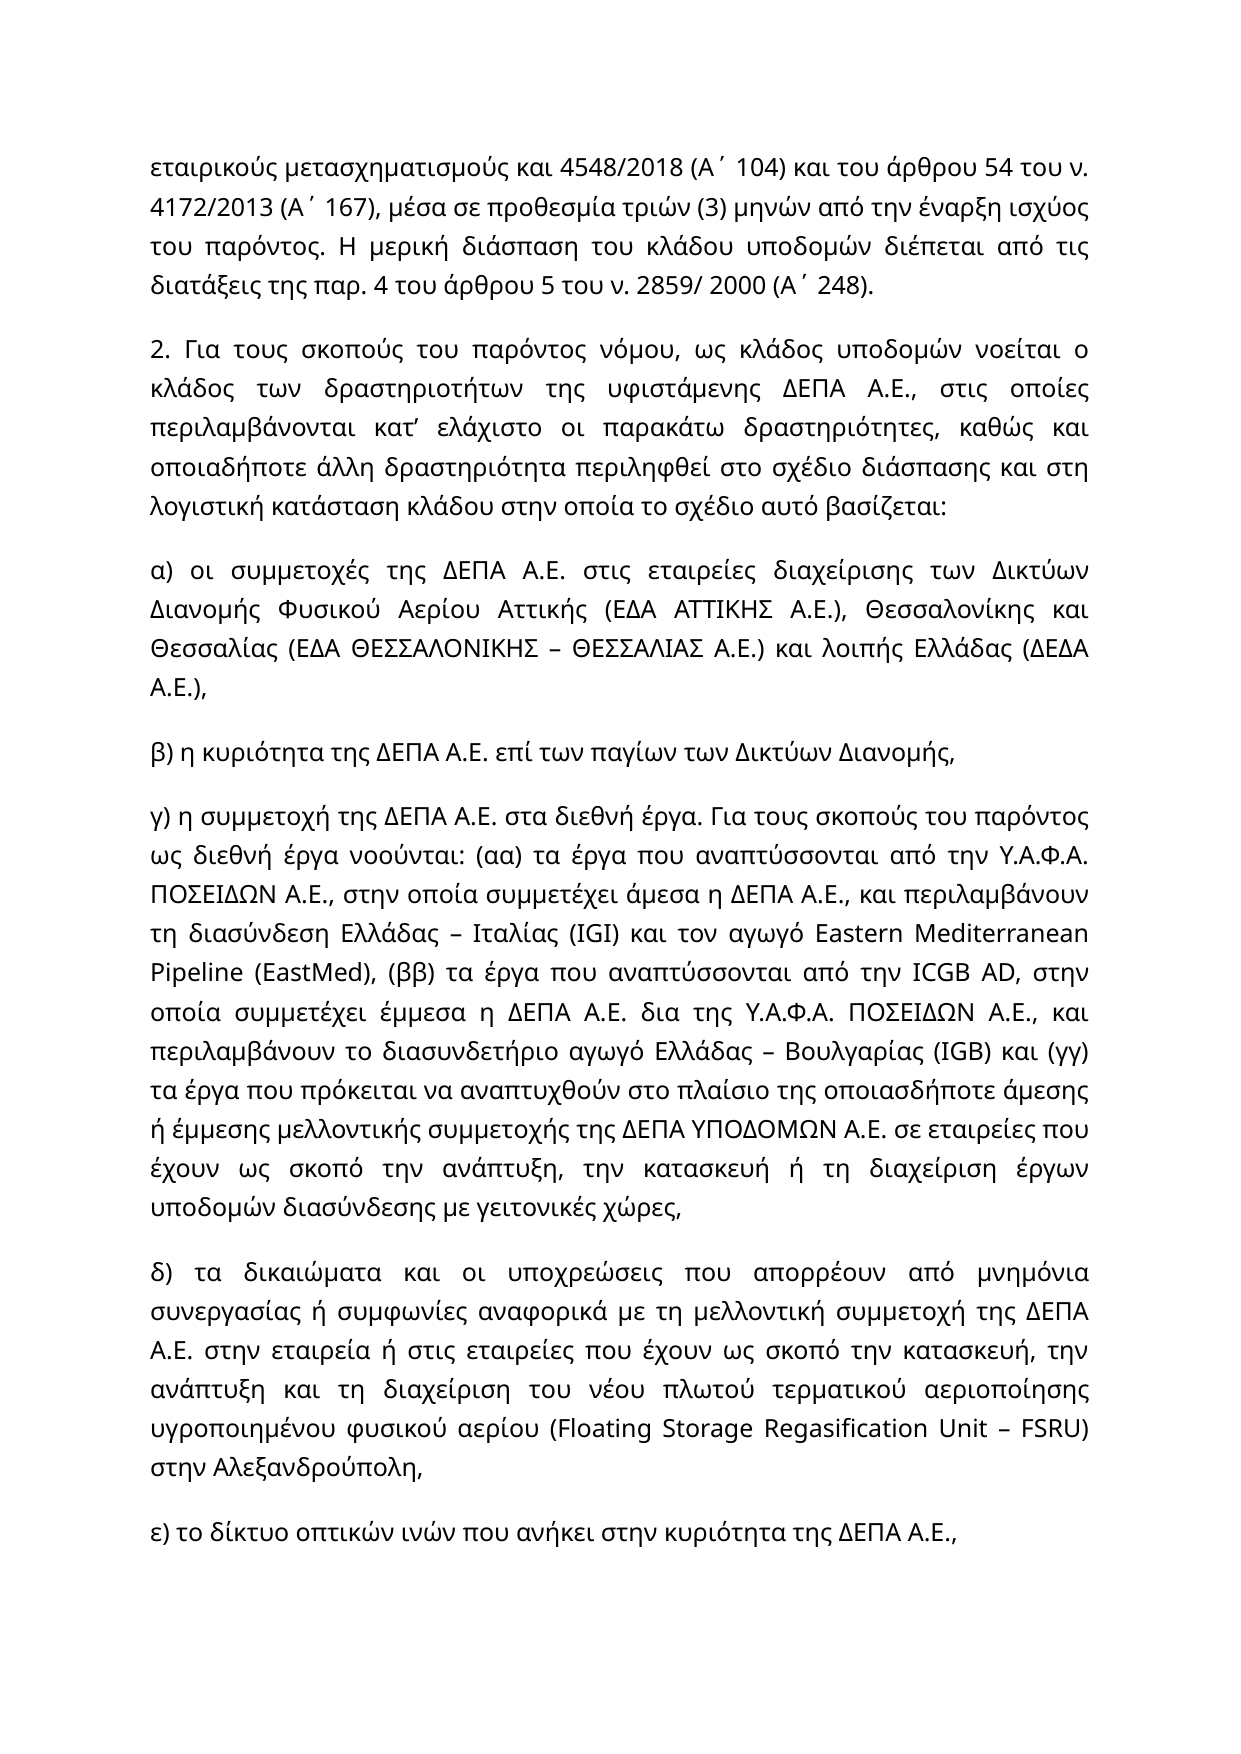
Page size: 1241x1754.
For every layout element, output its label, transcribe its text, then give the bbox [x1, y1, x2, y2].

text δ) τα δικαιώματα και οι υποχρεώσεις που απορρέουν από μνημόνια συνεργασίας ή συμφωνίες αναφορικά με τη μελλοντική συμμετοχή της ΔΕΠΑ Α.Ε. στην εταιρεία ή στις εταιρείες που έχουν ως σκοπό την κατασκευή, την ανάπτυξη και τη διαχείριση του νέου πλωτού τερματικού αεριοποίησης υγροποιημένου φυσικού αερίου (Floating Storage Regasification Unit – FSRU) στην Αλεξανδρούπολη, [150, 1254, 1090, 1484]
text β) η κυριότητα της ΔΕΠΑ Α.Ε. επί των παγίων των Δικτύων Διανομής, [150, 734, 1090, 768]
text 2. Για τους σκοπούς του παρόντος νόμου, ως κλάδος υποδομών νοείται ο κλάδος των δραστηριοτήτων της υφιστάμενης ΔΕΠΑ Α.Ε., στις οποίες περιλαμβάνονται κατ’ ελάχιστο οι παρακάτω δραστηριότητες, καθώς και οποιαδήποτε άλλη δραστηριότητα περιληφθεί στο σχέδιο διάσπασης και στη λογιστική κατάσταση κλάδου στην οποία το σχέδιο αυτό βασίζεται: [150, 332, 1090, 522]
text ε) το δίκτυο οπτικών ινών που ανήκει στην κυριότητα της ΔΕΠΑ Α.Ε., [150, 1514, 1090, 1548]
text α) οι συμμετοχές της ΔΕΠΑ Α.Ε. στις εταιρείες διαχείρισης των Δικτύων Διανομής Φυσικού Αερίου Αττικής (ΕΔΑ ΑΤΤΙΚΗΣ Α.Ε.), Θεσσαλονίκης και Θεσσαλίας (ΕΔΑ ΘΕΣΣΑΛΟΝΙΚΗΣ – ΘΕΣΣΑΛΙΑΣ Α.Ε.) και λοιπής Ελλάδας (ΔΕΔΑ Α.Ε.), [150, 552, 1090, 704]
text γ) η συμμετοχή της ΔΕΠΑ Α.Ε. στα διεθνή έργα. Για τους σκοπούς του παρόντος ως διεθνή έργα νοούνται: (αα) τα έργα που αναπτύσσονται από την Υ.Α.Φ.Α. ΠΟΣΕΙΔΩΝ A.E., στην οποία συμμετέχει άμεσα η ΔΕΠΑ Α.Ε., και περιλαμβάνουν τη διασύνδεση Ελλάδας – Ιταλίας (IGI) και τον αγωγό Eastern Mediterranean Pipeline (EastMed), (ββ) τα έργα που αναπτύσσονται από την ICGB AD, στην οποία συμμετέχει έμμεσα η ΔΕΠΑ Α.Ε. δια της Υ.Α.Φ.Α. ΠΟΣΕΙΔΩΝ A.E., και περιλαμβάνουν το διασυνδετήριο αγωγό Ελλάδας – Βουλγαρίας (IGB) και (γγ) τα έργα που πρόκειται να αναπτυχθούν στο πλαίσιο της οποιασδήποτε άμεσης ή έμμεσης μελλοντικής συμμετοχής της ΔΕΠΑ ΥΠΟΔΟΜΩΝ Α.Ε. σε εταιρείες που έχουν ως σκοπό την ανάπτυξη, την κατασκευή ή τη διαχείριση έργων υποδομών διασύνδεσης με γειτονικές χώρες, [150, 798, 1090, 1224]
text εταιρικούς μετασχηματισμούς και 4548/2018 (A΄ 104) και του άρθρου 54 του ν. 4172/2013 (A΄ 167), μέσα σε προθεσμία τριών (3) μηνών από την έναρξη ισχύος του παρόντος. Η μερική διάσπαση του κλάδου υποδομών διέπεται από τις διατάξεις της παρ. 4 του άρθρου 5 του ν. 2859/ 2000 (A΄ 248). [150, 150, 1090, 302]
